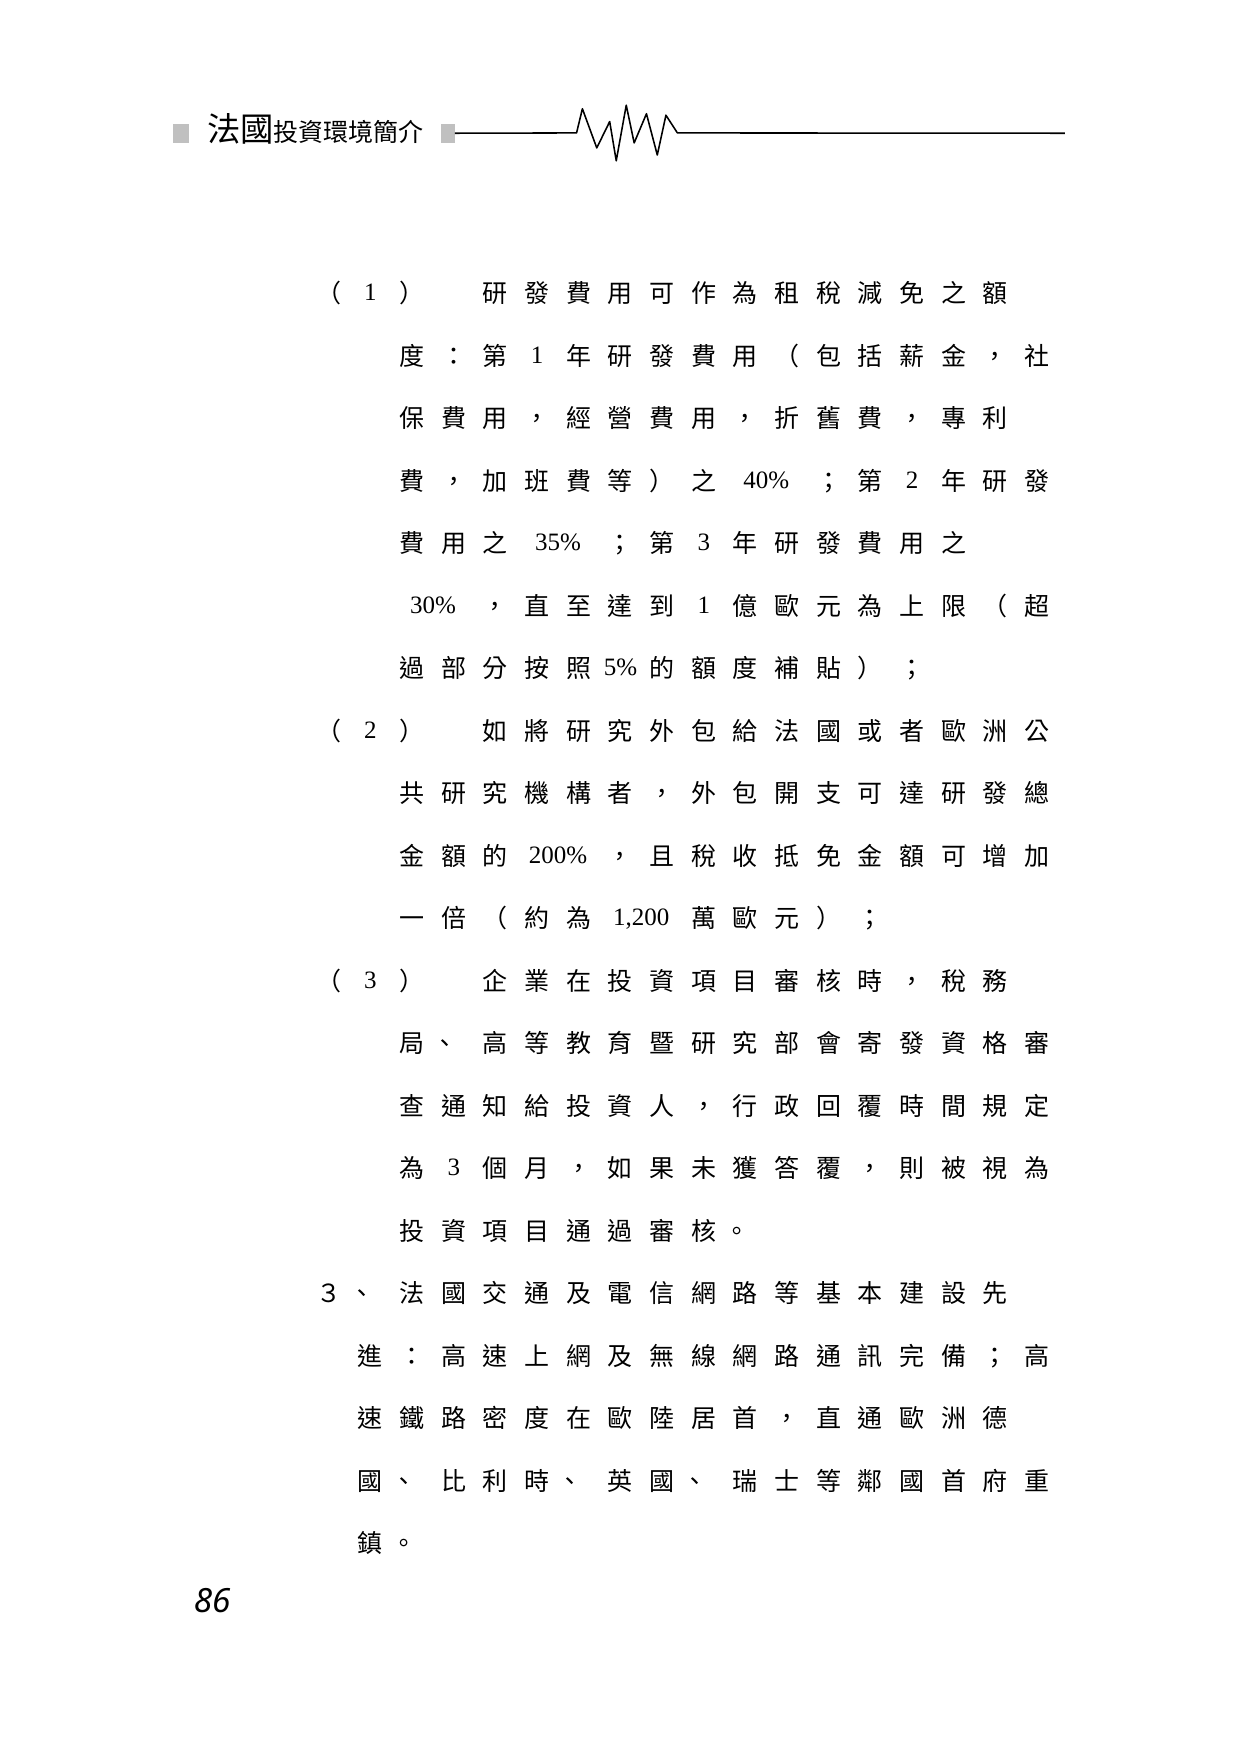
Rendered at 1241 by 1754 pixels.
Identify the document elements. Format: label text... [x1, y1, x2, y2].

text （3） 企業在投資項目審核時，稅務局、高等教育暨研究部會寄發資格審查通知給投資人，行政回覆時間規定為3個月，如果未獲答覆，則被視為投資項目通過審核。 [306, 938, 1058, 1250]
text （2） 如將研究外包給法國或者歐洲公共研究機構者，外包開支可達研發總金額的200%，且稅收抵免金額可增加一倍（約為1,200萬歐元）； [306, 688, 1058, 938]
text ３、法國交通及電信網路等基本建設先進：高速上網及無線網路通訊完備；高速鐵路密度在歐陸居首，直通歐洲德國、比利時、英國、瑞士等鄰國首府重鎮。 [281, 1250, 1058, 1563]
text （1） 研發費用可作為租稅減免之額度：第1年研發費用（包括薪金，社保費用，經營費用，折舊費，專利費，加班費等）之40%；第2年研發費用之35%；第3年研發費用之30%，直至達到1億歐元為上限（超過部分按照5%的額度補貼）； [306, 250, 1058, 688]
